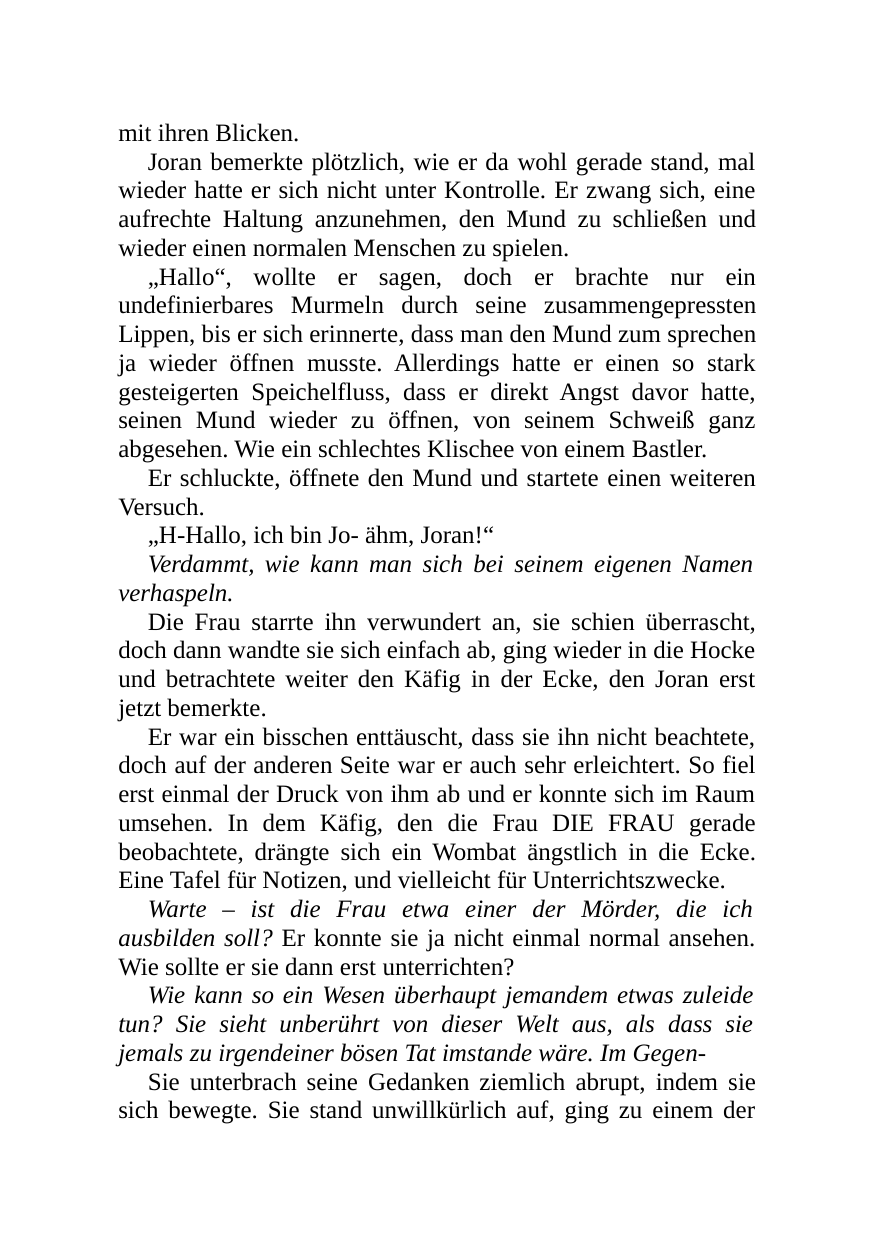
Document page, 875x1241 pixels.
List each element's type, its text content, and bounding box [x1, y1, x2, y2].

text Sie unterbrach seine Gedanken ziemlich abrupt, indem sie sich bewegte. Sie stand unwillkürlich auf, ging zu einem der [118, 1067, 756, 1124]
text Verdammt, wie kann man sich bei seinem eigenen Namen verhaspeln. [118, 549, 756, 607]
text Joran bemerkte plötzlich, wie er da wohl gerade stand, mal wieder hatte er sich nicht unter Kontrolle. Er zwang sich, eine aufrechte Haltung anzunehmen, den Mund zu schließen und wieder einen normalen Menschen zu spielen. [118, 147, 756, 262]
text Wie kann so ein Wesen überhaupt jemandem etwas zuleide tun? Sie sieht unberührt von dieser Welt aus, als dass sie jemals zu irgendeiner bösen Tat imstande wäre. Im Gegen- [118, 981, 756, 1067]
text Er schluckte, öffnete den Mund und startete einen weiteren Versuch. [118, 463, 756, 521]
text mit ihren Blicken. [118, 118, 756, 147]
text Er war ein bisschen enttäuscht, dass sie ihn nicht beachtete, doch auf der anderen Seite war er auch sehr erleichtert. So fiel erst einmal der Druck von ihm ab und er konnte sich im Raum umsehen. In dem Käfig, den die Frau DIE FRAU gerade beobachtete, drängte sich ein Wombat ängstlich in die Ecke. Eine Tafel für Notizen, und vielleicht für Unterrichtszwecke. [118, 722, 756, 894]
text „H-Hallo, ich bin Jo- ähm, Joran!“ [118, 521, 756, 549]
text „Hallo“, wollte er sagen, doch er brachte nur ein undefinierbares Murmeln durch seine zusammengepressten Lippen, bis er sich erinnerte, dass man den Mund zum sprechen ja wieder öffnen musste. Allerdings hatte er einen so stark gesteigerten Speichelfluss, dass er direkt Angst davor hatte, seinen Mund wieder zu öffnen, von seinem Schweiß ganz abgesehen. Wie ein schlechtes Klischee von einem Bastler. [118, 262, 756, 463]
text Warte – ist die Frau etwa einer der Mörder, die ich ausbilden soll? Er konnte sie ja nicht einmal normal ansehen. Wie sollte er sie dann erst unterrichten? [118, 894, 756, 981]
text Die Frau starrte ihn verwundert an, sie schien überrascht, doch dann wandte sie sich einfach ab, ging wieder in die Hocke und betrachtete weiter den Käfig in der Ecke, den Joran erst jetzt bemerkte. [118, 607, 756, 722]
